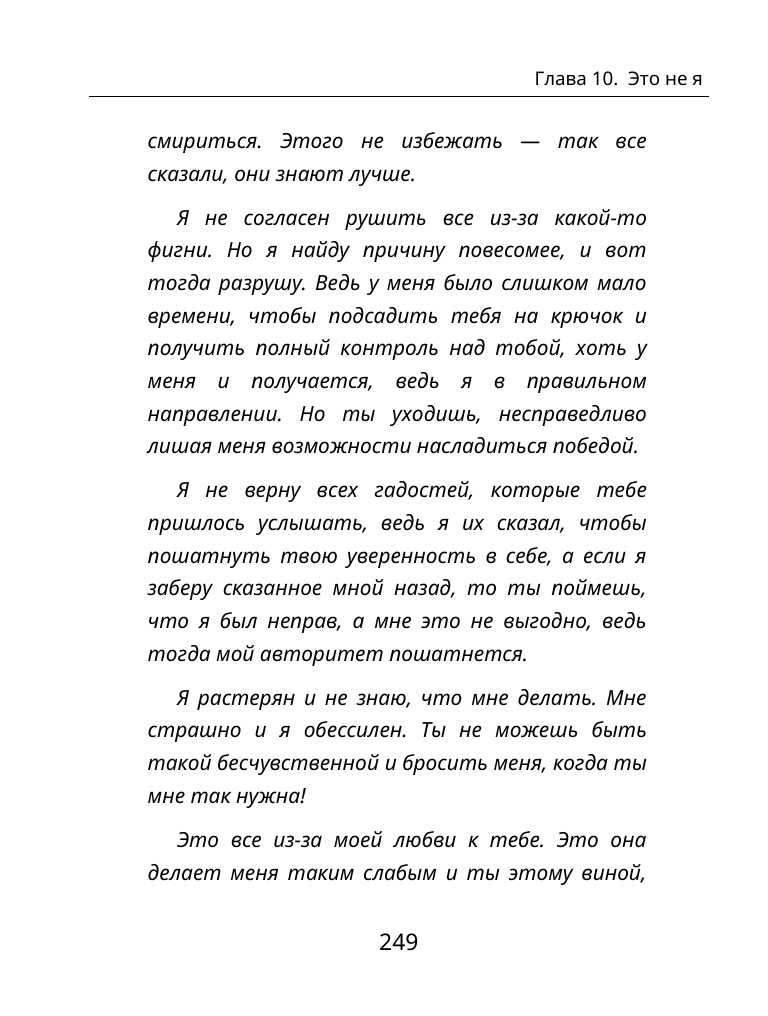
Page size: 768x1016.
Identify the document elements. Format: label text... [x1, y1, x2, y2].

text Это все из-за моей любви к тебе. Это она делает меня таким слабым и ты этому виной, [147, 825, 650, 886]
text смириться. Этого не избежать — так все сказали, они знают лучше. [147, 126, 650, 187]
text Я не верну всех гадостей, которые тебе пришлось услышать, ведь я их сказал, чтобы пошатнуть твою уверенность в себе, а если я заберу сказанное мной назад, то ты поймешь, что я был неправ, а мне это не выгодно, ведь тогда мой авторитет пошатнется. [147, 476, 650, 667]
text Я растерян и не знаю, что мне делать. Мне страшно и я обессилен. Ты не можешь быть такой бесчувственной и бросить меня, когда ты мне так нужна! [147, 683, 650, 809]
text Я не согласен рушить все из-за какой-то фигни. Но я найду причину повесомее, и вот тогда разрушу. Ведь у меня было слишком мало времени, чтобы подсадить тебя на крючок и получить полный контроль над тобой, хоть у меня и получается, ведь я в правильном направлении. Но ты уходишь, несправедливо лишая меня возможности насладиться победой. [147, 203, 650, 460]
